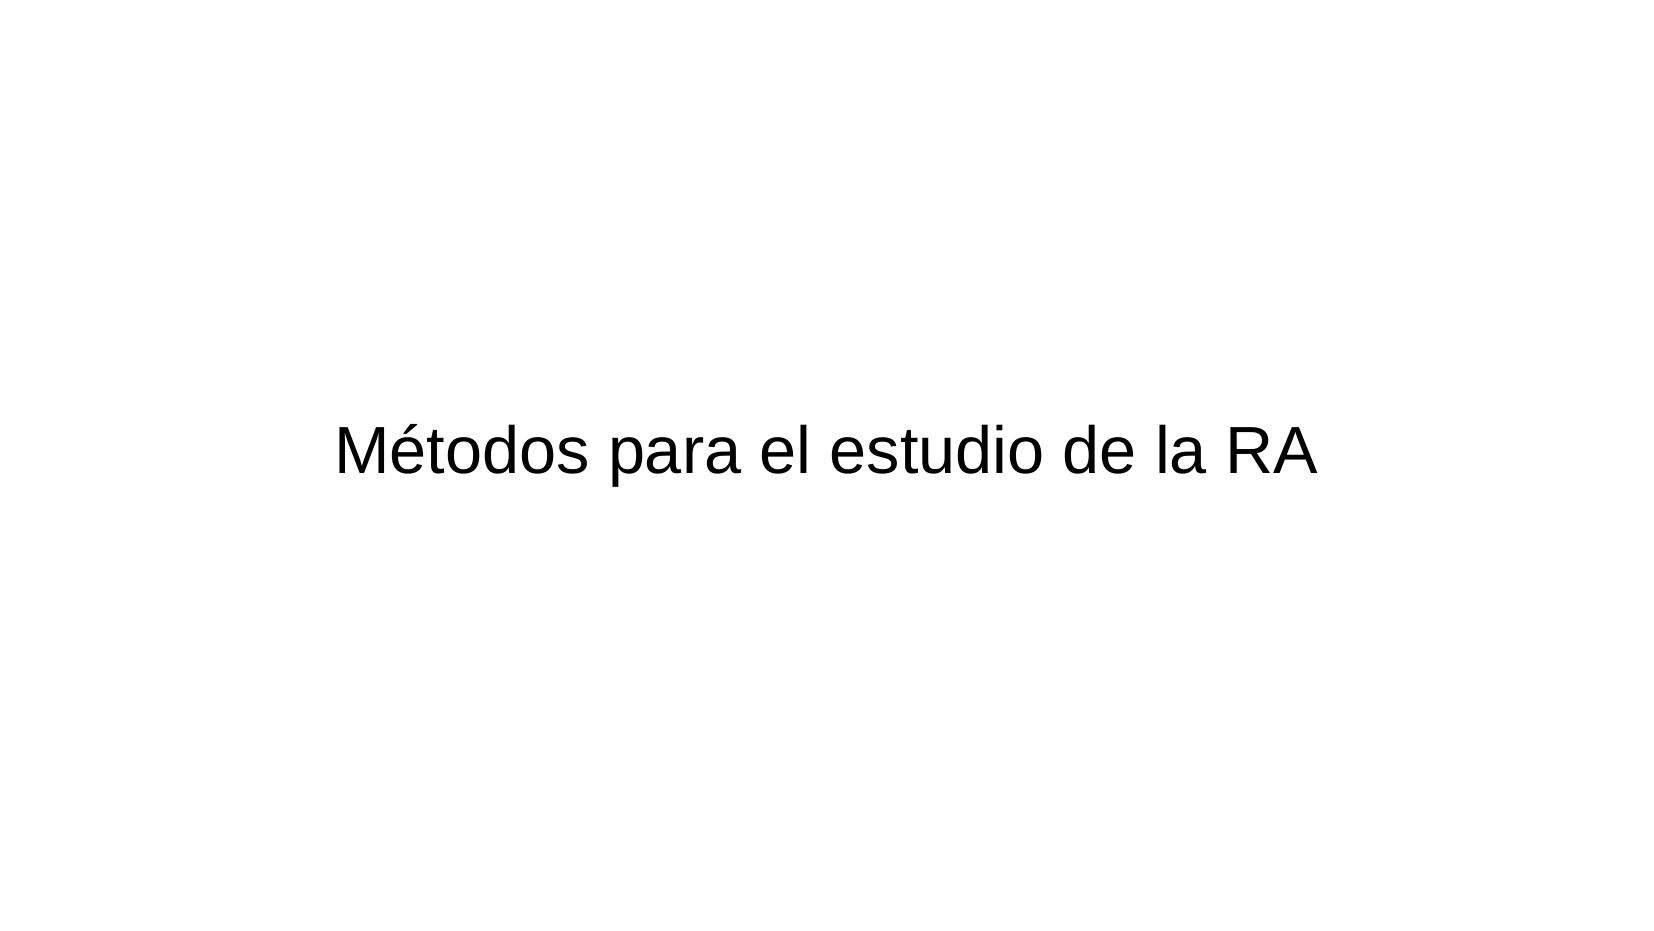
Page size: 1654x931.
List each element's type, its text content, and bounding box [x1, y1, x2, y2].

subtitle Métodos para el estudio de la RA [82, 90, 1571, 811]
